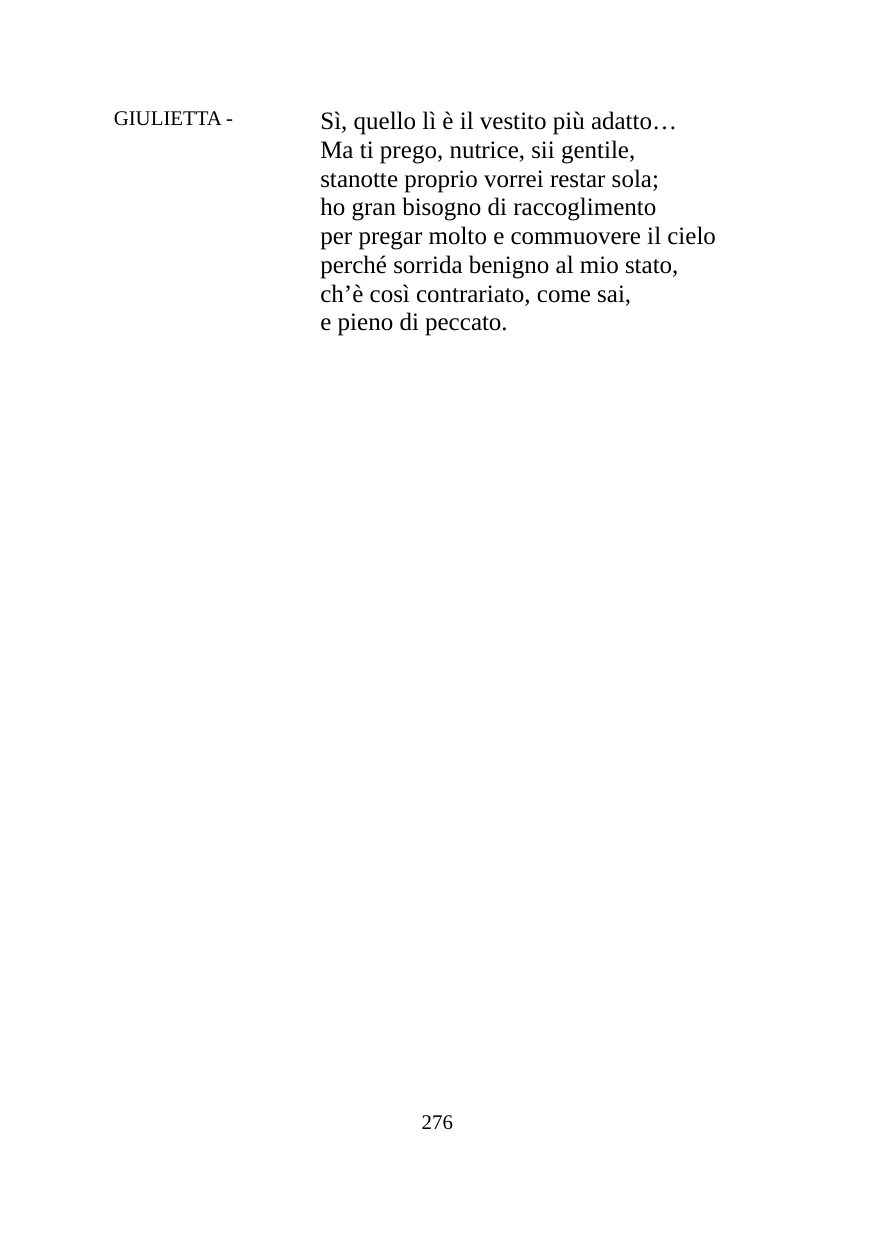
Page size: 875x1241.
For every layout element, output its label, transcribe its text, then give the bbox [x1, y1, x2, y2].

table_cell GIULIETTA - [106, 106, 313, 365]
table_cell Sì, quello lì è il vestito più adatto… Ma ti prego, nutrice, sii gentile, stanotte proprio vorrei restar sola; ho gran bisogno di raccoglimento per pregar molto e commuovere il cielo perché sorrida benigno al mio stato, ch’è così contrariato, come sai, e pieno di peccato. [313, 106, 768, 365]
